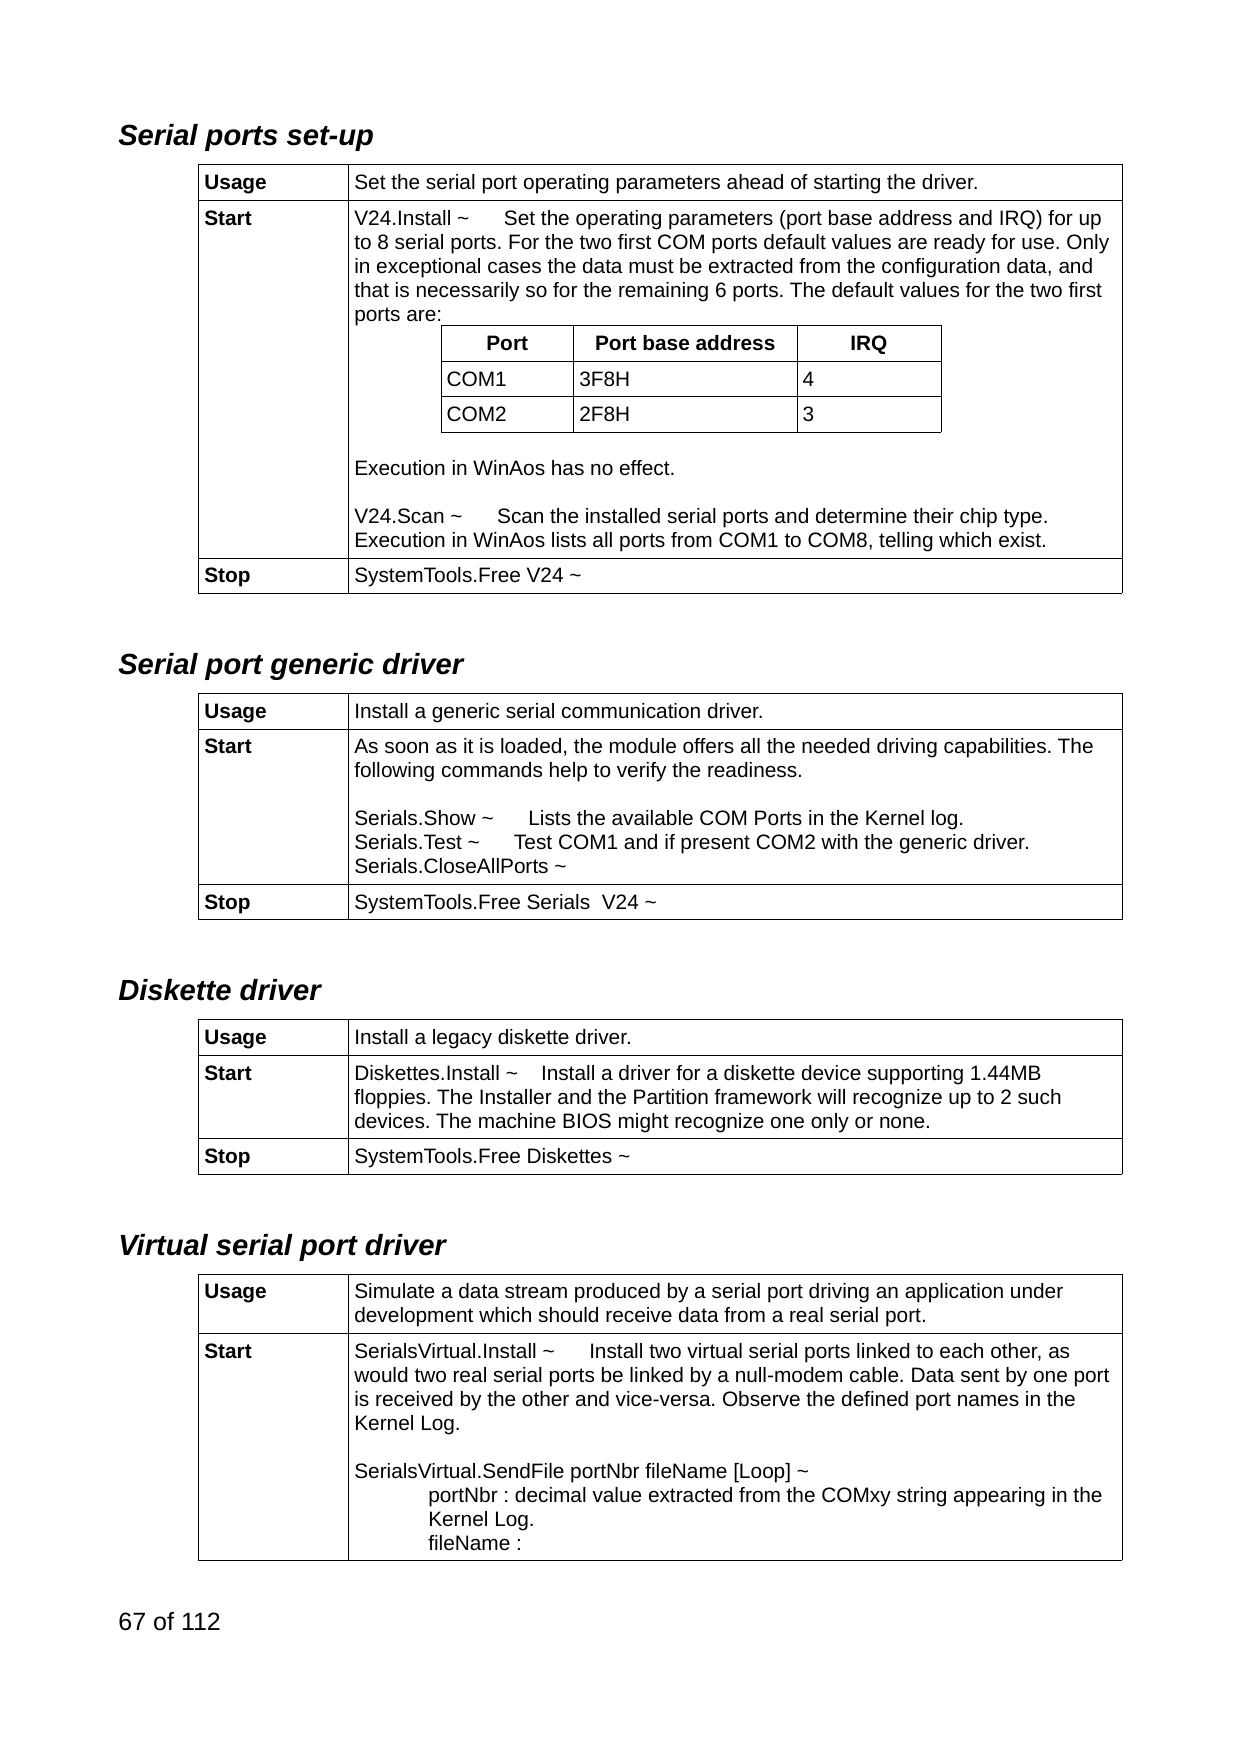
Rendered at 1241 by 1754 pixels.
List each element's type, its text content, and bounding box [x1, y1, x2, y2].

table_cell COM2 [442, 397, 573, 432]
table_cell 4 [798, 362, 941, 396]
table_header Install a generic serial communication driver. [349, 694, 1122, 728]
table_cell Stop [199, 1139, 348, 1174]
table_cell Start [199, 730, 348, 884]
subtitle Diskette driver [118, 973, 1122, 1007]
table_cell Diskettes.Install ~ Install a driver for a diskette device supporting 1.44MB floppies. The Installer and the Partition framework will recognize up to 2 such devices. The machine BIOS might recognize one only or none. [349, 1056, 1122, 1138]
table_header Usage [199, 165, 348, 200]
table_cell SystemTools.Free Diskettes ~ [349, 1139, 1122, 1174]
table_cell SerialsVirtual.Install ~ Install two virtual serial ports linked to each other, as would two real serial ports be linked by a null-modem cable. Data sent by one port is received by the other and vice-versa. Observe the defined port names in the Kernel Log. SerialsVirtual.SendFile portNbr fileName [Loop] ~ portNbr : decimal value extracted from the COMxy string appearing in the Kernel Log. fileName : [349, 1334, 1122, 1560]
table_cell Start [199, 201, 348, 557]
table_cell 3F8H [574, 362, 797, 396]
table_header Set the serial port operating parameters ahead of starting the driver. [349, 165, 1122, 200]
subtitle Virtual serial port driver [118, 1227, 1122, 1261]
table_header Usage [199, 694, 348, 728]
table_cell SystemTools.Free Serials V24 ~ [349, 885, 1122, 919]
table_header Port [442, 326, 573, 361]
table_header Usage [199, 1275, 348, 1333]
table_cell Start [199, 1334, 348, 1560]
table_header Simulate a data stream produced by a serial port driving an application under development which should receive data from a real serial port. [349, 1275, 1122, 1333]
table_cell COM1 [442, 362, 573, 396]
table_cell Stop [199, 559, 348, 593]
table_header IRQ [798, 326, 941, 361]
subtitle Serial port generic driver [118, 647, 1122, 680]
table_cell 2F8H [574, 397, 797, 432]
table_cell V24.Install ~ Set the operating parameters (port base address and IRQ) for up to 8 serial ports. For the two first COM ports default values are ready for use. Only in exceptional cases the data must be extracted from the configuration data, and that is necessarily so for the remaining 6 ports. The default values for the two first ports are: Execution in WinAos has no effect. V24.Scan ~ Scan the installed serial ports and determine their chip type. Execution in WinAos lists all ports from COM1 to COM8, telling which exist. [349, 201, 1122, 557]
table_header Port base address [574, 326, 797, 361]
table_cell Start [199, 1056, 348, 1138]
table_cell 3 [798, 397, 941, 432]
table_cell As soon as it is loaded, the module offers all the needed driving capabilities. The following commands help to verify the readiness. Serials.Show ~ Lists the available COM Ports in the Kernel log. Serials.Test ~ Test COM1 and if present COM2 with the generic driver. Serials.CloseAllPorts ~ [349, 730, 1122, 884]
table_cell Stop [199, 885, 348, 919]
subtitle Serial ports set-up [118, 118, 1122, 152]
table_header Usage [199, 1020, 348, 1055]
table_header Install a legacy diskette driver. [349, 1020, 1122, 1055]
table_cell SystemTools.Free V24 ~ [349, 559, 1122, 593]
